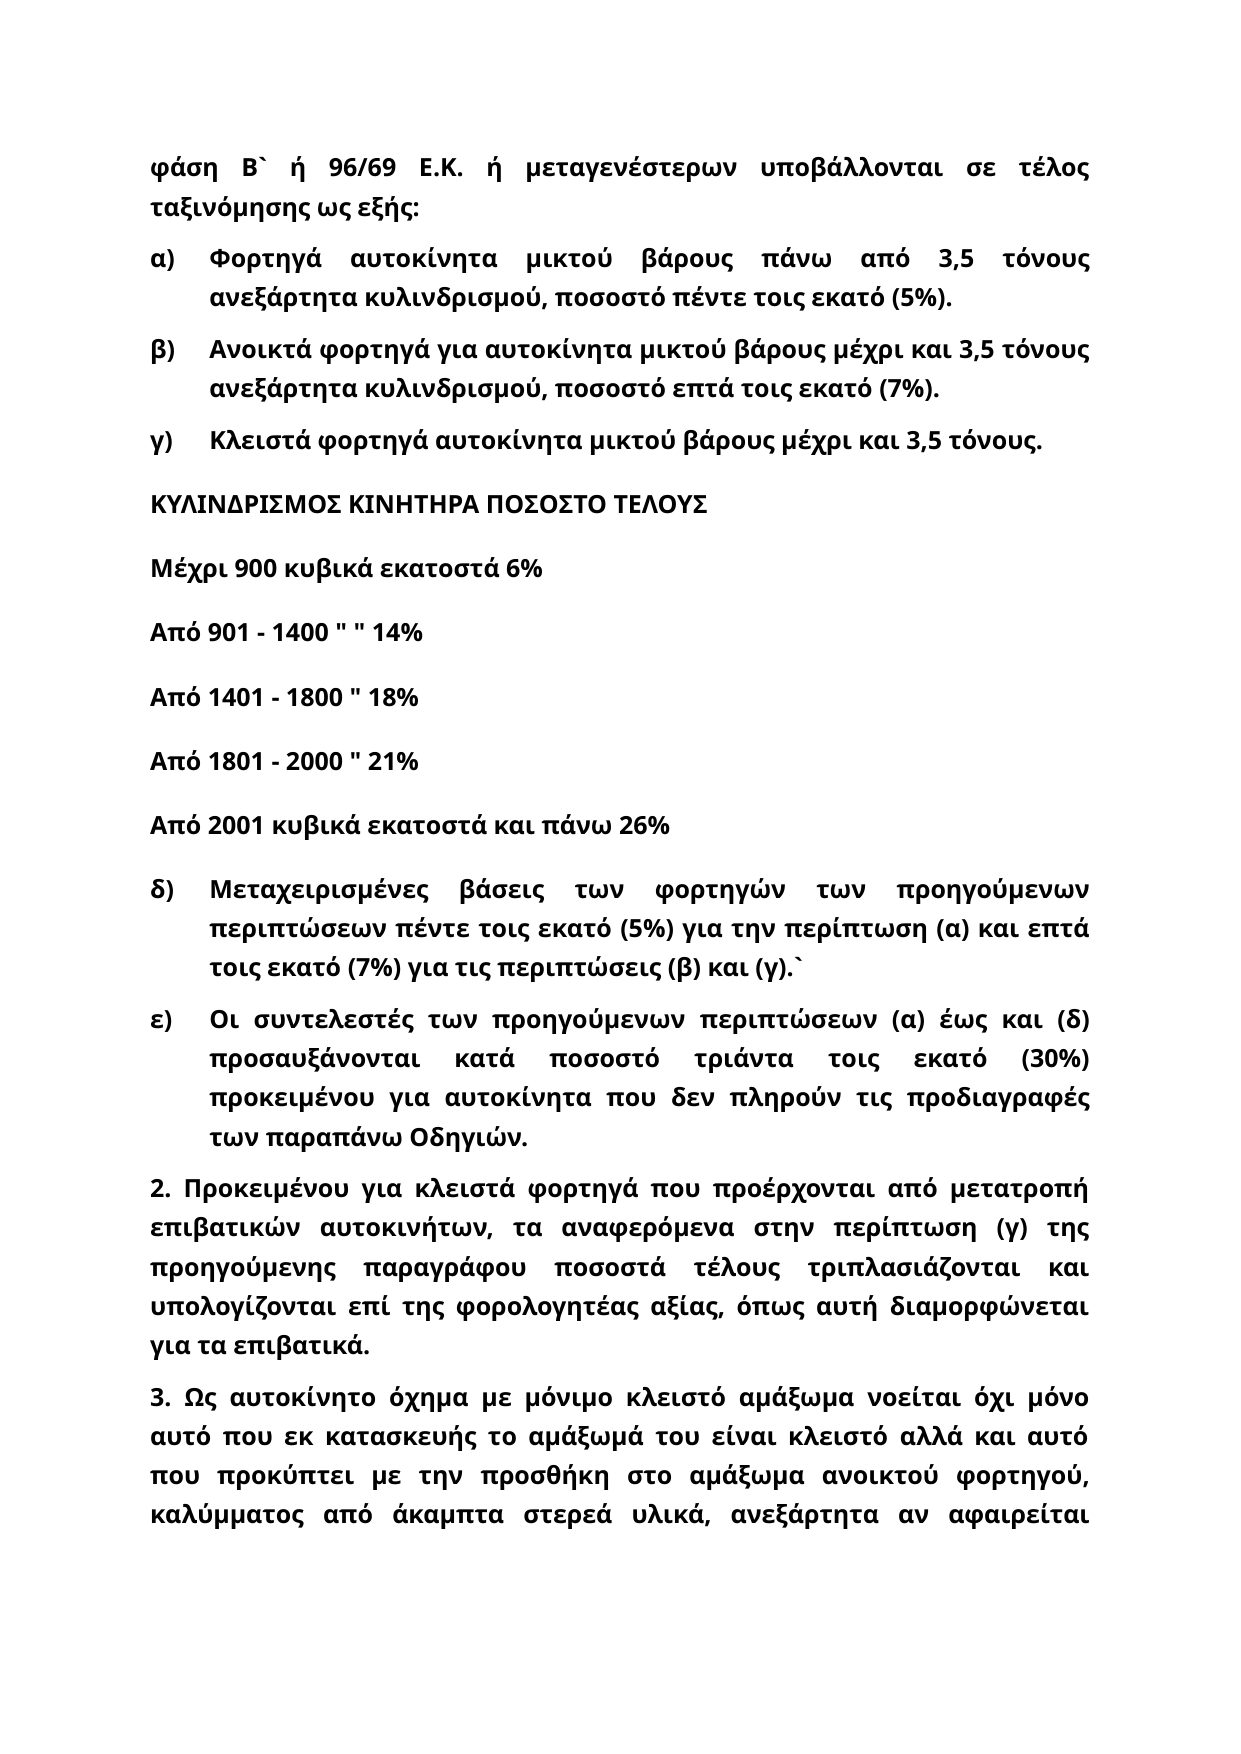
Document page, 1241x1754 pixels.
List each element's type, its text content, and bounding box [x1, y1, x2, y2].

text Από 901 - 1400 " " 14% [150, 615, 1090, 649]
text 3. Ως αυτοκίνητο όχημα με μόνιμο κλειστό αμάξωμα νοείται όχι μόνο αυτό που εκ κατασκευής το αμάξωμά του είναι κλειστό αλλά και αυτό που προκύπτει με την προσθήκη στο αμάξωμα ανοικτού φορτηγού, καλύμματος από άκαμπτα στερεά υλικά, ανεξάρτητα αν αφαιρείται [150, 1379, 1090, 1531]
text φάση Β` ή 96/69 Ε.Κ. ή μεταγενέστερων υποβάλλονται σε τέλος ταξινόμησης ως εξής: [150, 150, 1090, 223]
list β) Ανοικτά φορτηγά για αυτοκίνητα μικτού βάρους μέχρι και 3,5 τόνους ανεξάρτητα κυλινδρισμού, ποσοστό επτά τοις εκατό (7%). [150, 332, 1090, 405]
text Μέχρι 900 κυβικά εκατοστά 6% [150, 551, 1090, 585]
list γ) Κλειστά φορτηγά αυτοκίνητα μικτού βάρους μέχρι και 3,5 τόνους. [150, 422, 1090, 457]
list α) Φορτηγά αυτοκίνητα μικτού βάρους πάνω από 3,5 τόνους ανεξάρτητα κυλινδρισμού, ποσοστό πέντε τοις εκατό (5%). [150, 241, 1090, 314]
text Από 2001 κυβικά εκατοστά και πάνω 26% [150, 807, 1090, 842]
text 2. Προκειμένου για κλειστά φορτηγά που προέρχονται από μετατροπή επιβατικών αυτοκινήτων, τα αναφερόμενα στην περίπτωση (γ) της προηγούμενης παραγράφου ποσοστά τέλους τριπλασιάζονται και υπολογίζονται επί της φορολογητέας αξίας, όπως αυτή διαμορφώνεται για τα επιβατικά. [150, 1171, 1090, 1362]
text Από 1801 - 2000 " 21% [150, 743, 1090, 777]
list δ) Μεταχειρισμένες βάσεις των φορτηγών των προηγούμενων περιπτώσεων πέντε τοις εκατό (5%) για την περίπτωση (α) και επτά τοις εκατό (7%) για τις περιπτώσεις (β) και (γ).` [150, 872, 1090, 984]
list ε) Οι συντελεστές των προηγούμενων περιπτώσεων (α) έως και (δ) προσαυξάνονται κατά ποσοστό τριάντα τοις εκατό (30%) προκειμένου για αυτοκίνητα που δεν πληρούν τις προδιαγραφές των παραπάνω Οδηγιών. [150, 1002, 1090, 1153]
text ΚΥΛΙΝΔΡΙΣΜΟΣ ΚΙΝΗΤΗΡΑ ΠΟΣΟΣΤΟ ΤΕΛΟΥΣ [150, 487, 1090, 521]
text Από 1401 - 1800 " 18% [150, 679, 1090, 713]
